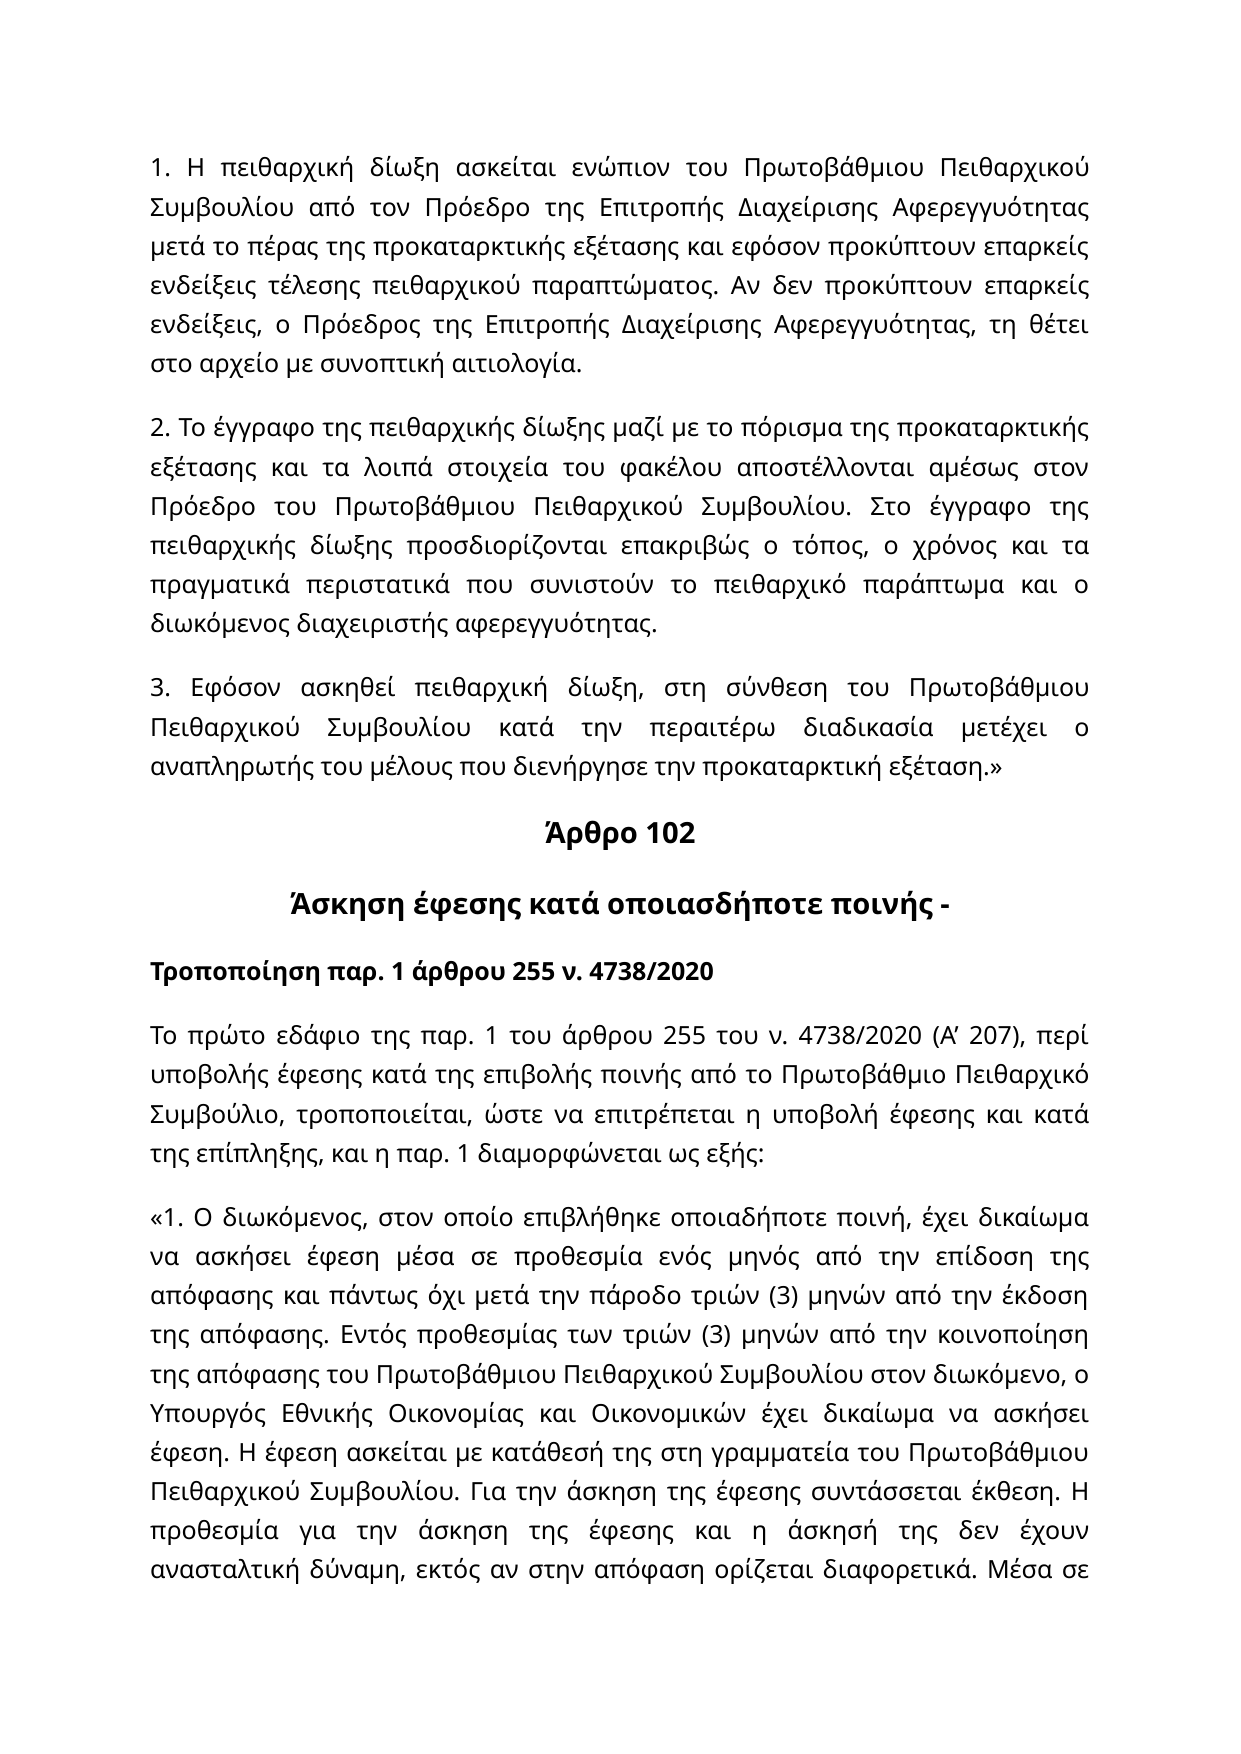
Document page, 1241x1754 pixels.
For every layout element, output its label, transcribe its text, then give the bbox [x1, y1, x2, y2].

text «1. Ο διωκόμενος, στον οποίο επιβλήθηκε οποιαδήποτε ποινή, έχει δικαίωμα να ασκήσει έφεση μέσα σε προθεσμία ενός μηνός από την επίδοση της απόφασης και πάντως όχι μετά την πάροδο τριών (3) μηνών από την έκδοση της απόφασης. Εντός προθεσμίας των τριών (3) μηνών από την κοινοποίηση της απόφασης του Πρωτοβάθμιου Πειθαρχικού Συμβουλίου στον διωκόμενο, ο Υπουργός Εθνικής Οικονομίας και Οικονομικών έχει δικαίωμα να ασκήσει έφεση. Η έφεση ασκείται με κατάθεσή της στη γραμματεία του Πρωτοβάθμιου Πειθαρχικού Συμβουλίου. Για την άσκηση της έφεσης συντάσσεται έκθεση. Η προθεσμία για την άσκηση της έφεσης και η άσκησή της δεν έχουν ανασταλτική δύναμη, εκτός αν στην απόφαση ορίζεται διαφορετικά. Μέσα σε [150, 1199, 1090, 1586]
text Τροποποίηση παρ. 1 άρθρου 255 ν. 4738/2020 [150, 954, 1090, 988]
text 1. Η πειθαρχική δίωξη ασκείται ενώπιον του Πρωτοβάθμιου Πειθαρχικού Συμβουλίου από τον Πρόεδρο της Επιτροπής Διαχείρισης Αφερεγγυότητας μετά το πέρας της προκαταρκτικής εξέτασης και εφόσον προκύπτουν επαρκείς ενδείξεις τέλεσης πειθαρχικού παραπτώματος. Αν δεν προκύπτουν επαρκείς ενδείξεις, ο Πρόεδρος της Επιτροπής Διαχείρισης Αφερεγγυότητας, τη θέτει στο αρχείο με συνοπτική αιτιολογία. [150, 150, 1090, 380]
text 3. Εφόσον ασκηθεί πειθαρχική δίωξη, στη σύνθεση του Πρωτοβάθμιου Πειθαρχικού Συμβουλίου κατά την περαιτέρω διαδικασία μετέχει ο αναπληρωτής του μέλους που διενήργησε την προκαταρκτική εξέταση.» [150, 670, 1090, 782]
subtitle Άρθρο 102 [150, 812, 1090, 852]
subtitle Άσκηση έφεσης κατά οποιασδήποτε ποινής - [150, 883, 1090, 923]
text Το πρώτο εδάφιο της παρ. 1 του άρθρου 255 του ν. 4738/2020 (Α’ 207), περί υποβολής έφεσης κατά της επιβολής ποινής από το Πρωτοβάθμιο Πειθαρχικό Συμβούλιο, τροποποιείται, ώστε να επιτρέπεται η υποβολή έφεσης και κατά της επίπληξης, και η παρ. 1 διαμορφώνεται ως εξής: [150, 1018, 1090, 1169]
text 2. Το έγγραφο της πειθαρχικής δίωξης μαζί με το πόρισμα της προκαταρκτικής εξέτασης και τα λοιπά στοιχεία του φακέλου αποστέλλονται αμέσως στον Πρόεδρο του Πρωτοβάθμιου Πειθαρχικού Συμβουλίου. Στο έγγραφο της πειθαρχικής δίωξης προσδιορίζονται επακριβώς ο τόπος, ο χρόνος και τα πραγματικά περιστατικά που συνιστούν το πειθαρχικό παράπτωμα και ο διωκόμενος διαχειριστής αφερεγγυότητας. [150, 410, 1090, 640]
